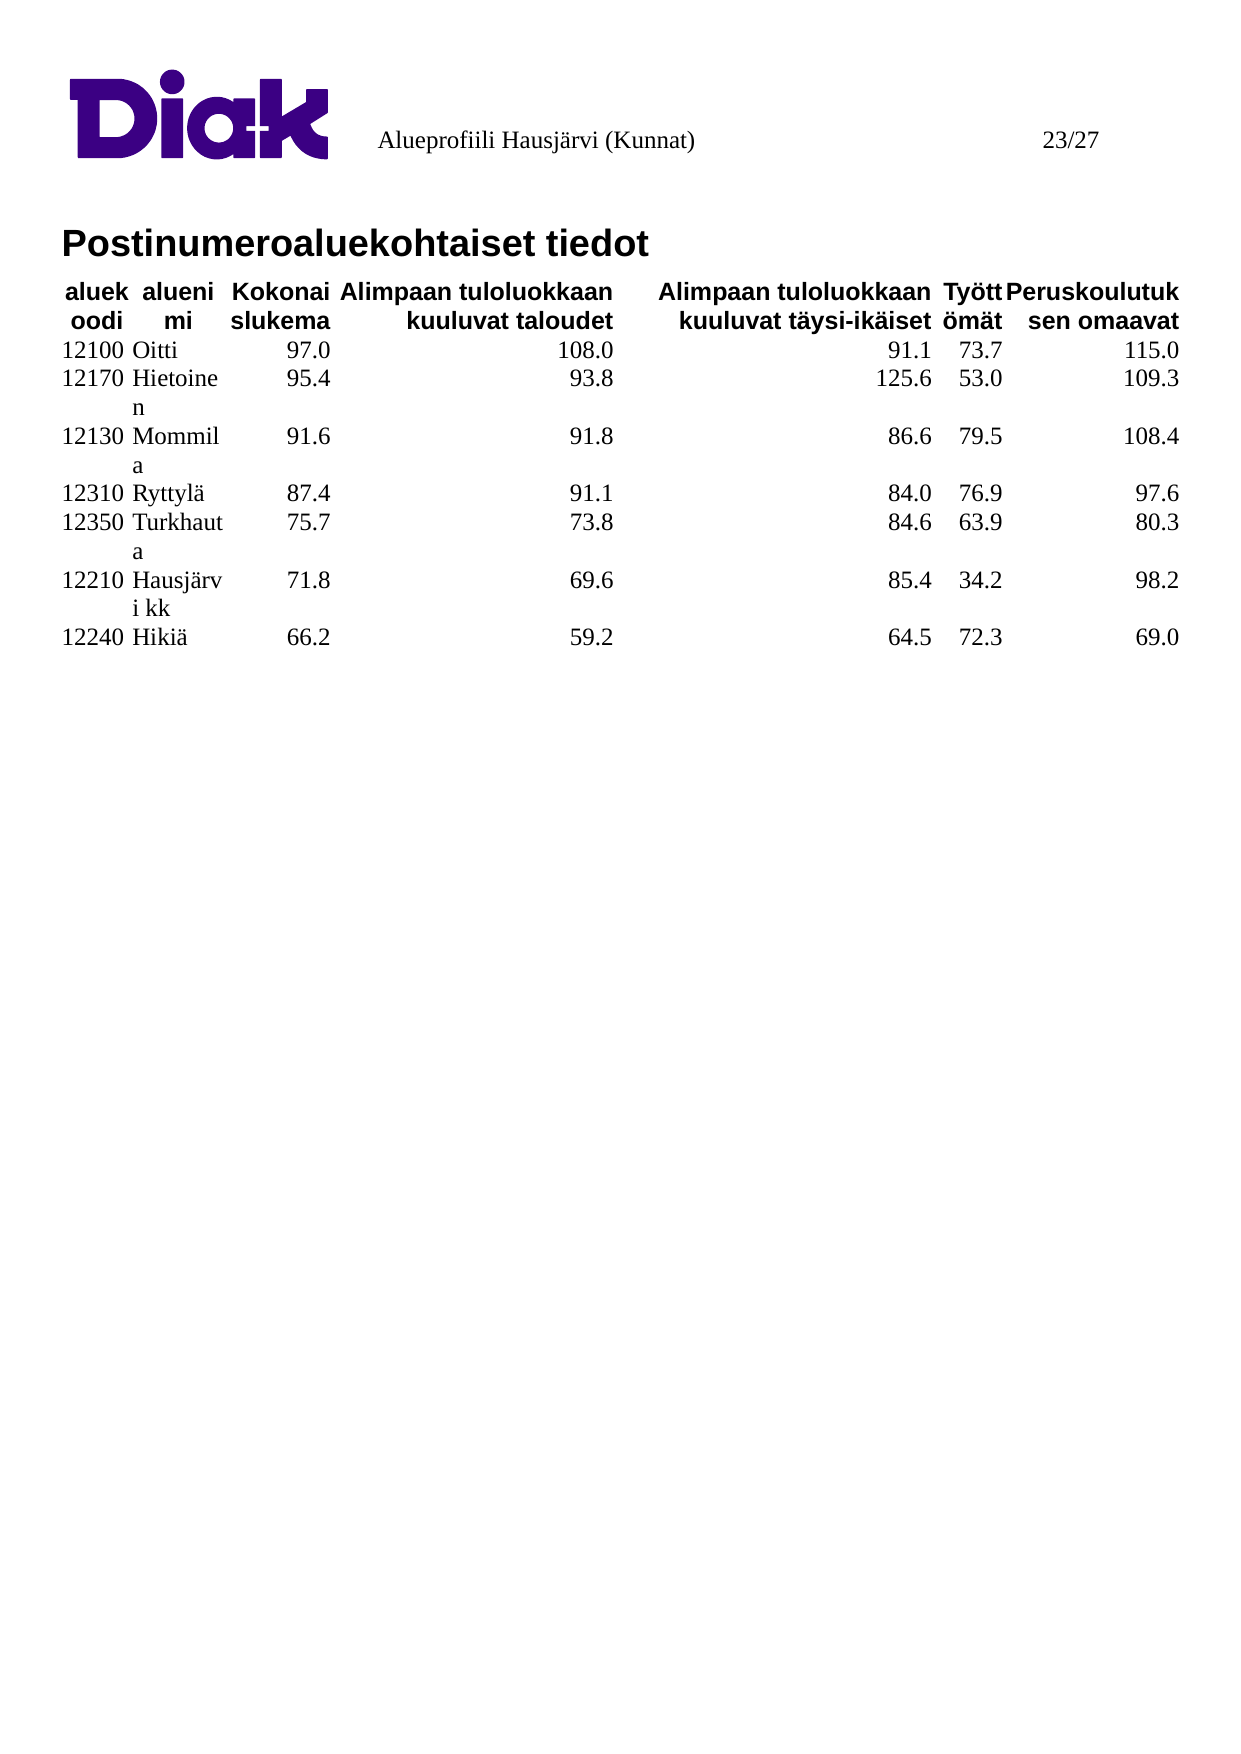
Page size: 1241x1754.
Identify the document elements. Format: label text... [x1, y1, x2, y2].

table_header Työttömät [931, 277, 1002, 335]
table_cell 64.5 [613, 622, 931, 651]
table_cell 63.9 [931, 507, 1002, 565]
table_header Alimpaan tuloluokkaan kuuluvat taloudet [330, 277, 613, 335]
table_cell 91.1 [330, 479, 613, 507]
table_cell 115.0 [1002, 335, 1179, 363]
table_cell 86.6 [613, 421, 931, 478]
table_cell 12310 [61, 479, 132, 507]
table_cell 84.0 [613, 479, 931, 507]
table_header aluenimi [132, 277, 224, 335]
table_cell 12350 [61, 507, 132, 565]
table_cell 91.6 [224, 421, 330, 478]
table_cell 53.0 [931, 364, 1002, 421]
table_cell 87.4 [224, 479, 330, 507]
table_cell Mommila [132, 421, 224, 478]
table_cell 69.6 [330, 565, 613, 622]
table_cell 109.3 [1002, 364, 1179, 421]
table_cell Ryttylä [132, 479, 224, 507]
table_cell 34.2 [931, 565, 1002, 622]
table_cell 69.0 [1002, 622, 1179, 651]
table_cell 91.8 [330, 421, 613, 478]
table_cell 73.7 [931, 335, 1002, 363]
table_cell 76.9 [931, 479, 1002, 507]
table_cell Hikiä [132, 622, 224, 651]
table_header aluekoodi [61, 277, 132, 335]
table_cell 85.4 [613, 565, 931, 622]
table_cell 125.6 [613, 364, 931, 421]
table_cell 72.3 [931, 622, 1002, 651]
table_cell 75.7 [224, 507, 330, 565]
table_header Peruskoulutuksen omaavat [1002, 277, 1179, 335]
table_cell 108.4 [1002, 421, 1179, 478]
table_cell 59.2 [330, 622, 613, 651]
table_cell 79.5 [931, 421, 1002, 478]
table_cell 97.6 [1002, 479, 1179, 507]
table_cell 98.2 [1002, 565, 1179, 622]
table_cell 95.4 [224, 364, 330, 421]
table_cell 12100 [61, 335, 132, 363]
table_cell Oitti [132, 335, 224, 363]
table_cell 80.3 [1002, 507, 1179, 565]
table_cell 84.6 [613, 507, 931, 565]
table_cell 91.1 [613, 335, 931, 363]
table_header Kokonaislukema [224, 277, 330, 335]
table_cell 12210 [61, 565, 132, 622]
table_cell Hausjärvi kk [132, 565, 224, 622]
table_cell 97.0 [224, 335, 330, 363]
table_cell 71.8 [224, 565, 330, 622]
table_cell 66.2 [224, 622, 330, 651]
table_cell 12240 [61, 622, 132, 651]
table_cell 108.0 [330, 335, 613, 363]
table_cell 12170 [61, 364, 132, 421]
table_cell 12130 [61, 421, 132, 478]
table_cell Hietoinen [132, 364, 224, 421]
table_header Alimpaan tuloluokkaan kuuluvat täysi-ikäiset [613, 277, 931, 335]
table_cell 93.8 [330, 364, 613, 421]
table_cell Turkhauta [132, 507, 224, 565]
subtitle Postinumeroaluekohtaiset tiedot [61, 221, 1179, 265]
table_cell 73.8 [330, 507, 613, 565]
